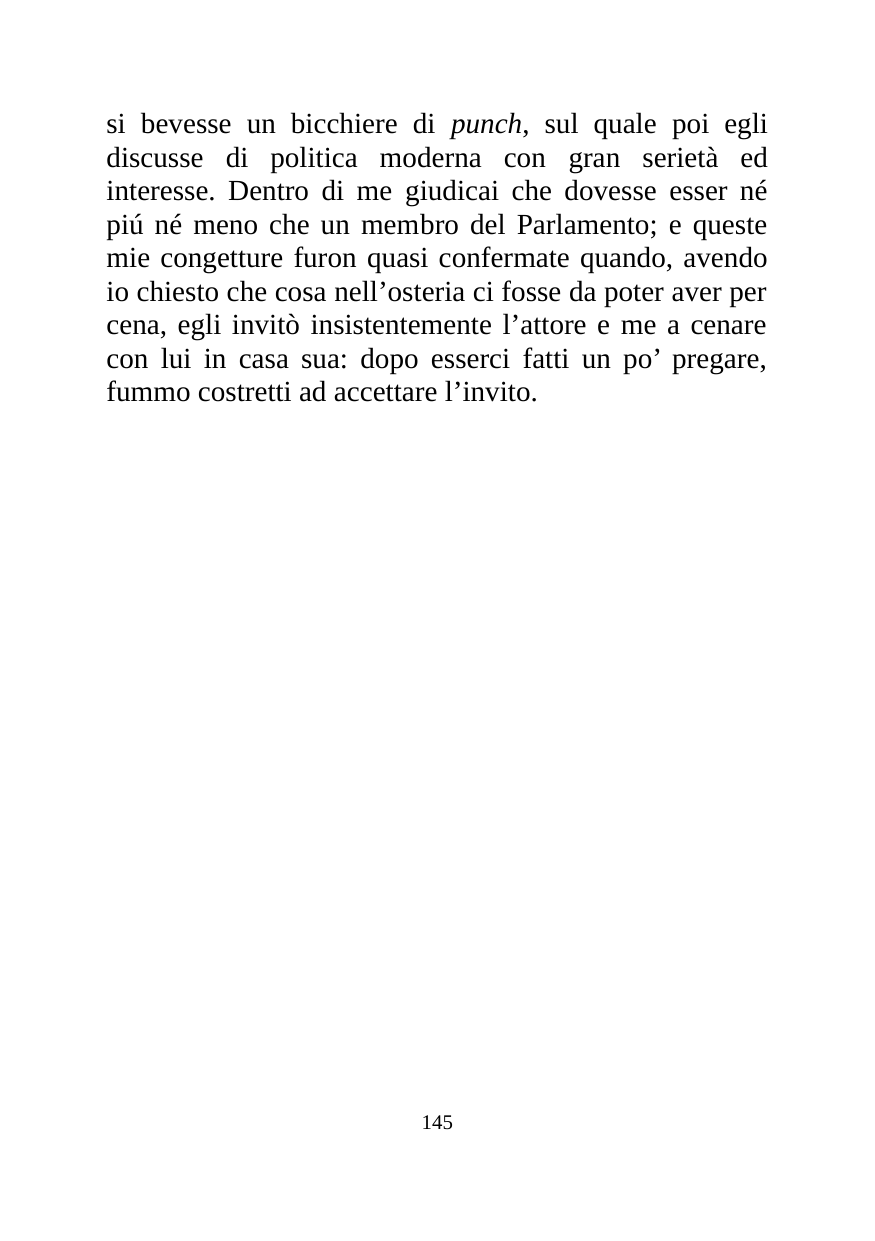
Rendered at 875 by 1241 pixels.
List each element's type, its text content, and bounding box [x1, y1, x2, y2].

text si bevesse un bicchiere di punch, sul quale poi egli discusse di politica moderna con gran serietà ed interesse. Dentro di me giudicai che dovesse esser né piú né meno che un membro del Parlamento; e queste mie congetture furon quasi confermate quando, avendo io chiesto che cosa nell’osteria ci fosse da poter aver per cena, egli invitò insistentemente l’attore e me a cenare con lui in casa sua: dopo esserci fatti un po’ pregare, fummo costretti ad accettare l’invito. [106, 106, 768, 408]
